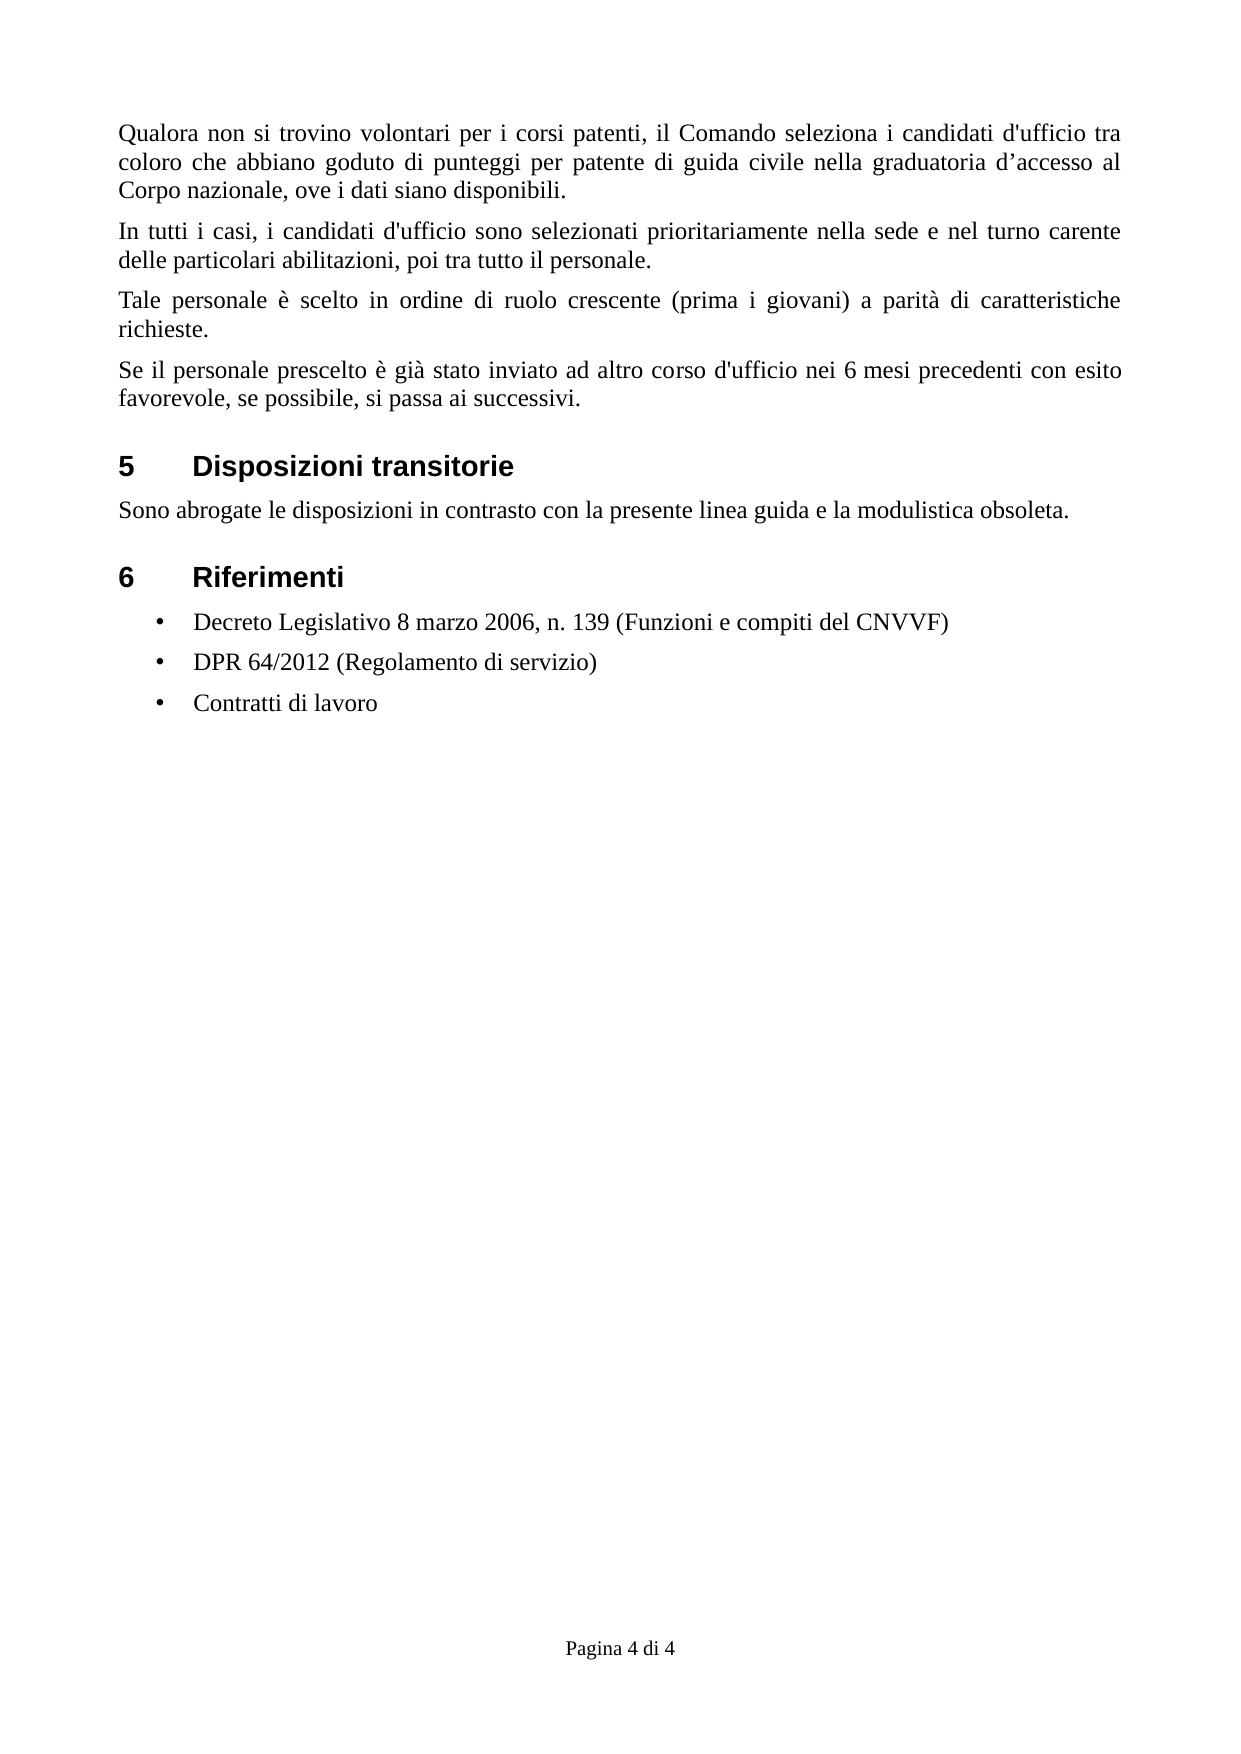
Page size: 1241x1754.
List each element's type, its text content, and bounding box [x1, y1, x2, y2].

list DPR 64/2012 (Regolamento di servizio) [156, 647, 1122, 676]
text Se il personale prescelto è già stato inviato ad altro corso d'ufficio nei 6 mesi precedenti con esito favorevole, se possibile, si passa ai successivi. [118, 355, 1122, 412]
text Tale personale è scelto in ordine di ruolo crescente (prima i giovani) a parità di caratteristiche richieste. [118, 285, 1122, 343]
text Qualora non si trovino volontari per i corsi patenti, il Comando seleziona i candidati d'ufficio tra coloro che abbiano goduto di punteggi per patente di guida civile nella graduatoria d’accesso al Corpo nazionale, ove i dati siano disponibili. [118, 118, 1122, 204]
text Sono abrogate le disposizioni in contrasto con la presente linea guida e la modulistica obsoleta. [118, 495, 1122, 524]
list Decreto Legislativo 8 marzo 2006, n. 139 (Funzioni e compiti del CNVVF) [156, 607, 1122, 635]
subtitle Riferimenti [118, 561, 1122, 594]
subtitle Disposizioni transitorie [118, 449, 1122, 482]
list Contratti di lavoro [156, 688, 1122, 716]
text In tutti i casi, i candidati d'ufficio sono selezionati prioritariamente nella sede e nel turno carente delle particolari abilitazioni, poi tra tutto il personale. [118, 216, 1122, 274]
